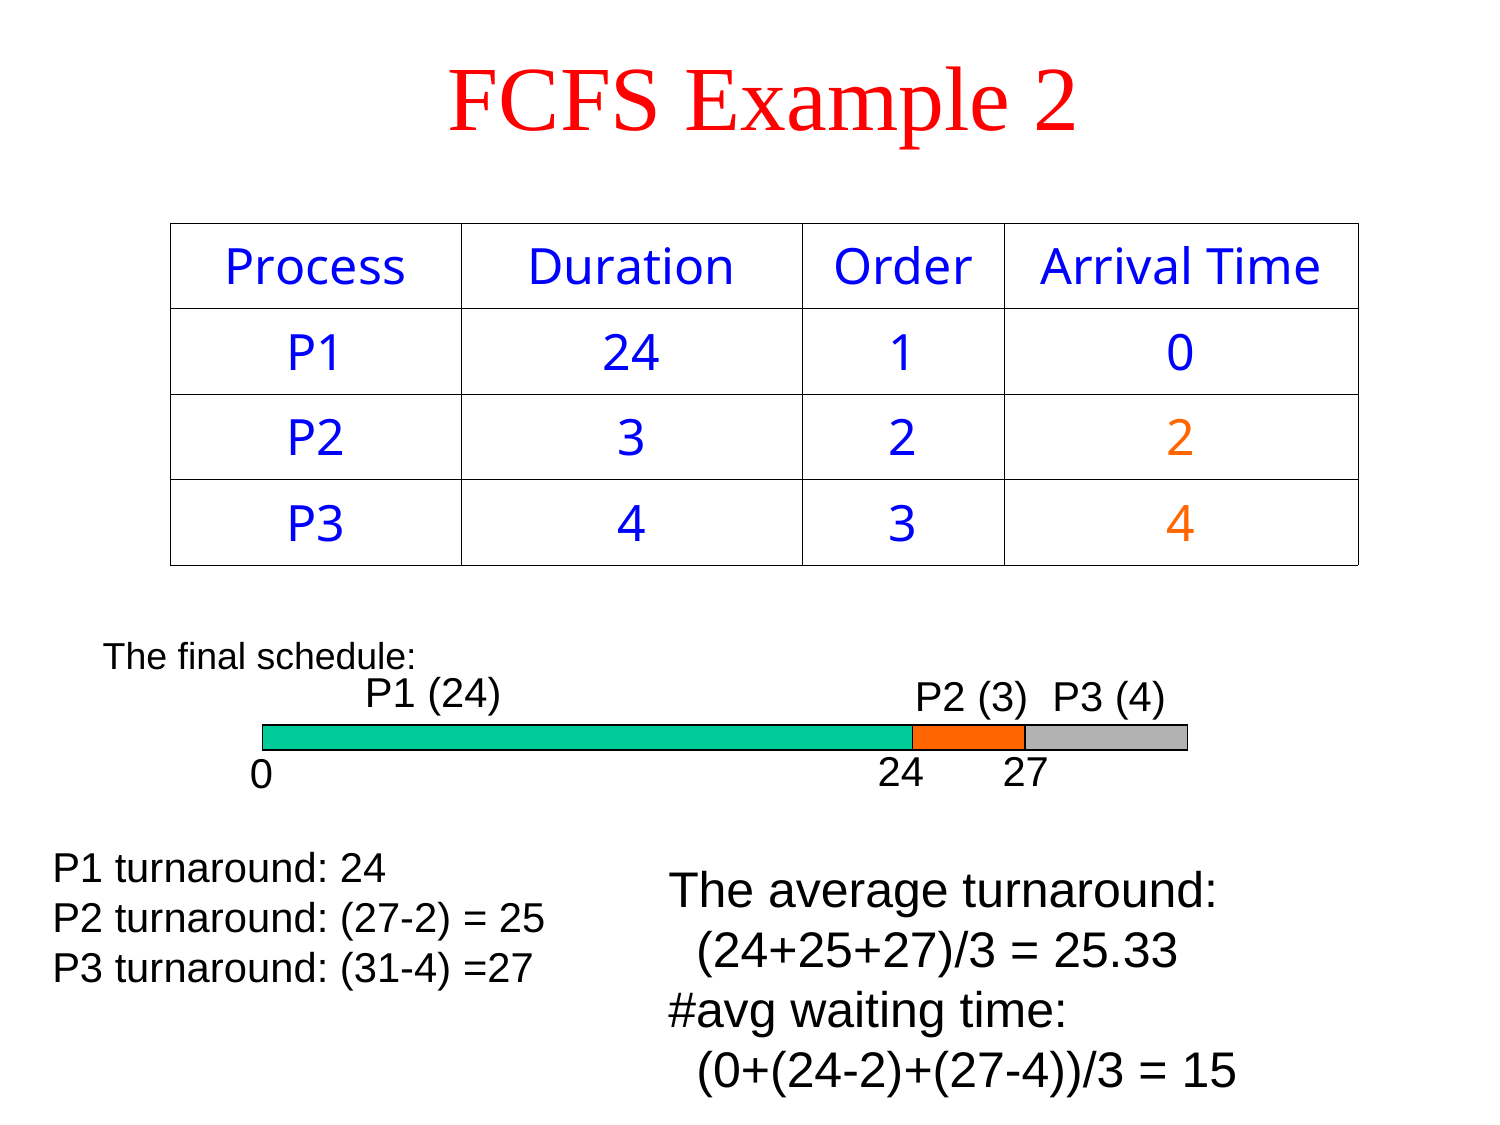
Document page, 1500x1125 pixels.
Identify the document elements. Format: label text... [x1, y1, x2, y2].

table_cell 4 [1005, 480, 1358, 565]
table_cell P2 [171, 395, 461, 479]
table_cell 0 [1005, 309, 1358, 394]
table_cell 1 [803, 309, 1004, 394]
text_box The average turnaround: (24+25+27)/3 = 25.33 #avg waiting time: (0+(24-2)+(27-4))/3 = 15 [653, 849, 1253, 1106]
text_box P1 turnaround: 24 P2 turnaround: (27-2) = 25 P3 turnaround: (31-4) =27 [37, 833, 570, 999]
text_box 24 [862, 737, 939, 803]
text_box P3 (4) [1037, 662, 1181, 724]
table_header Order [803, 224, 1004, 308]
table_cell 3 [462, 395, 802, 479]
table_cell 4 [462, 480, 802, 565]
text_box FCFS Example 2 [126, 0, 1402, 188]
table_cell 24 [462, 309, 802, 394]
text_box 27 [987, 750, 1064, 803]
text_box The final schedule: [87, 624, 432, 686]
table_cell 2 [1005, 395, 1358, 479]
text_box P1 (24) [350, 658, 517, 724]
table_cell P3 [171, 480, 461, 565]
table_cell P1 [171, 309, 461, 394]
text_box [913, 724, 1188, 750]
table_header Duration [462, 224, 802, 308]
text_box P2 (3) [900, 662, 1037, 728]
text_box 0 [235, 739, 289, 805]
table_cell 2 [803, 395, 1004, 479]
table_header Process [171, 224, 461, 308]
table_header Arrival Time [1005, 224, 1358, 308]
table_cell 3 [803, 480, 1004, 565]
